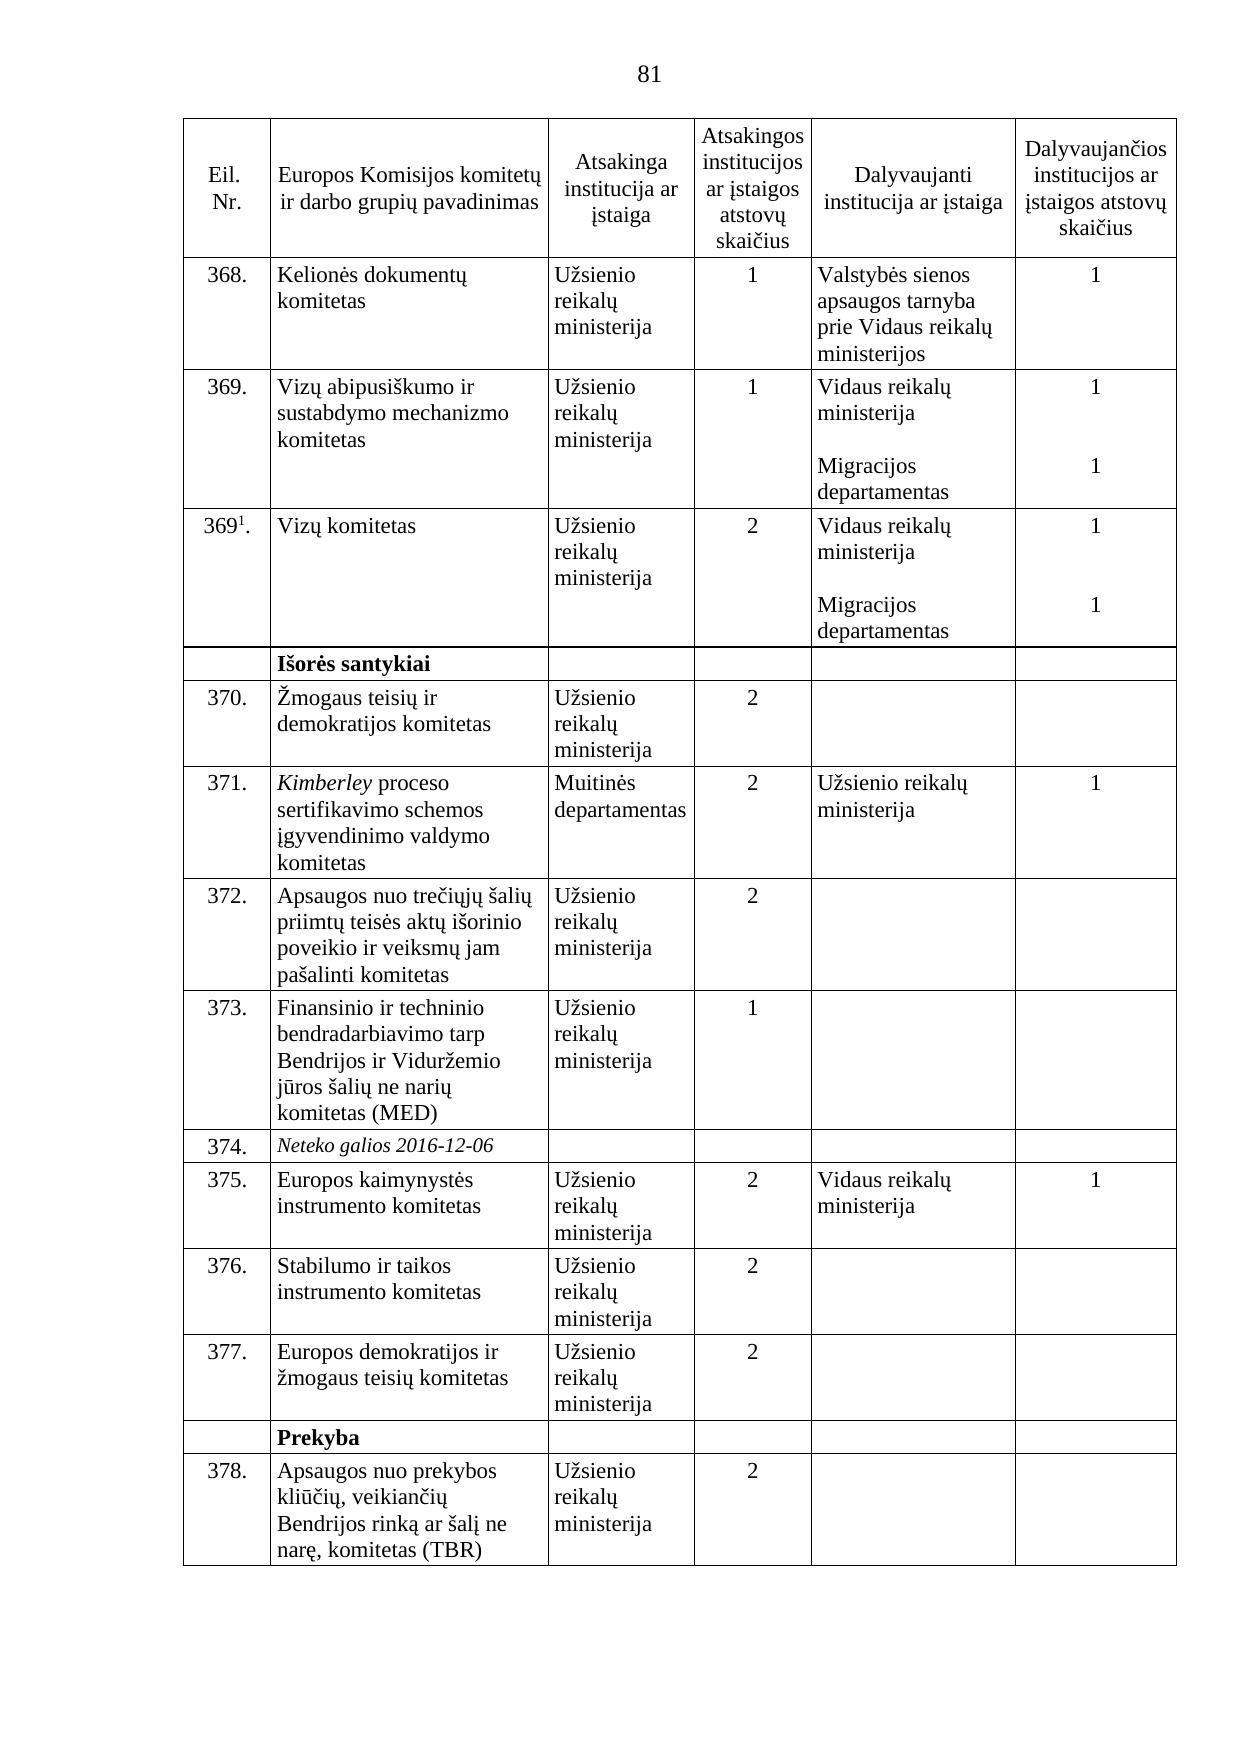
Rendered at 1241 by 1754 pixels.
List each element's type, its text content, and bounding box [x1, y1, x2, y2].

table_cell Apsaugos nuo trečiųjų šalių priimtų teisės aktų išorinio poveikio ir veiksmų jam pašalinti komitetas [271, 879, 548, 990]
table_cell [812, 1249, 1015, 1334]
table_cell [549, 1130, 694, 1162]
table_cell 371. [184, 767, 270, 878]
table_cell [1177, 1453, 1187, 1565]
table_cell [695, 1421, 811, 1453]
table_header [1177, 118, 1187, 257]
table_cell Europos demokratijos ir žmogaus teisių komitetas [271, 1335, 548, 1420]
table_cell 3691. [184, 509, 270, 646]
table_cell [1177, 990, 1187, 1129]
table_cell Užsienio reikalų ministerija [549, 1163, 694, 1248]
table_cell 1 [695, 991, 811, 1129]
table_cell Muitinės departamentas [549, 767, 694, 878]
table_cell 369. [184, 370, 270, 508]
table_cell 373. [184, 991, 270, 1129]
table_cell [1016, 1130, 1176, 1162]
table_cell [549, 648, 694, 679]
table_header Dalyvaujančios institucijos ar įstaigos atstovų skaičius [1016, 119, 1176, 257]
table_cell Valstybės sienos apsaugos tarnyba prie Vidaus reikalų ministerijos [812, 258, 1015, 369]
table_cell [1177, 878, 1187, 990]
table_cell 370. [184, 681, 270, 766]
table_cell Kelionės dokumentų komitetas [271, 258, 548, 369]
table_cell [549, 1421, 694, 1453]
table_header Dalyvaujanti institucija ar įstaiga [812, 119, 1015, 257]
table_cell [812, 1454, 1015, 1565]
table_cell Užsienio reikalų ministerija [549, 1454, 694, 1565]
table_cell 377. [184, 1335, 270, 1420]
table_cell 378. [184, 1454, 270, 1565]
table_cell Išorės santykiai [271, 648, 548, 679]
table_cell 375. [184, 1163, 270, 1248]
table_cell [1016, 648, 1176, 679]
table_cell 1 1 [1016, 370, 1176, 508]
table_cell Apsaugos nuo prekybos kliūčių, veikiančių Bendrijos rinką ar šalį ne narę, komitetas (TBR) [271, 1454, 548, 1565]
table_cell Žmogaus teisių ir demokratijos komitetas [271, 681, 548, 766]
table_cell 374. [184, 1130, 270, 1162]
table_cell [1177, 1248, 1187, 1334]
table_cell [812, 1421, 1015, 1453]
table_cell [812, 1130, 1015, 1162]
table_cell 376. [184, 1249, 270, 1334]
table_cell [1016, 1454, 1176, 1565]
table_cell Vidaus reikalų ministerija Migracijos departamentas [812, 509, 1015, 646]
table_cell Užsienio reikalų ministerija [549, 258, 694, 369]
table_cell Europos kaimynystės instrumento komitetas [271, 1163, 548, 1248]
table_cell Užsienio reikalų ministerija [549, 1335, 694, 1420]
table_cell [812, 879, 1015, 990]
table_header Atsakinga institucija ar įstaiga [549, 119, 694, 257]
table_header Eil. Nr. [184, 119, 270, 257]
table_cell [695, 648, 811, 679]
table_cell 372. [184, 879, 270, 990]
table_cell 1 [695, 370, 811, 508]
table_cell Neteko galios 2016-12-06 [271, 1130, 548, 1162]
table_cell Finansinio ir techninio bendradarbiavimo tarp Bendrijos ir Viduržemio jūros šalių ne narių komitetas (MED) [271, 991, 548, 1129]
table_cell [1016, 681, 1176, 766]
table_cell 1 [695, 258, 811, 369]
table_cell 2 [695, 681, 811, 766]
table_cell Vizų komitetas [271, 509, 548, 646]
table_cell 2 [695, 1163, 811, 1248]
table_cell [812, 1335, 1015, 1420]
table_header Atsakingos institucijos ar įstaigos atstovų skaičius [695, 119, 811, 257]
table_cell 2 [695, 1249, 811, 1334]
table_cell [812, 648, 1015, 679]
table_cell [1177, 1129, 1187, 1162]
table_cell [1016, 1249, 1176, 1334]
table_cell 2 [695, 879, 811, 990]
table_cell [1016, 879, 1176, 990]
table_cell [1177, 257, 1187, 369]
table_cell Stabilumo ir taikos instrumento komitetas [271, 1249, 548, 1334]
table_cell [1177, 1420, 1187, 1453]
table_cell Užsienio reikalų ministerija [549, 370, 694, 508]
table_cell Vidaus reikalų ministerija [812, 1163, 1015, 1248]
table_cell Prekyba [271, 1421, 548, 1453]
table_cell Kimberley proceso sertifikavimo schemos įgyvendinimo valdymo komitetas [271, 767, 548, 878]
table_cell Užsienio reikalų ministerija [549, 509, 694, 646]
table_cell Vizų abipusiškumo ir sustabdymo mechanizmo komitetas [271, 370, 548, 508]
table_cell 2 [695, 1335, 811, 1420]
table_cell [184, 648, 270, 679]
table_cell 368. [184, 258, 270, 369]
table_cell [1016, 991, 1176, 1129]
table_cell [1177, 646, 1187, 679]
table_cell 2 [695, 509, 811, 646]
table_header Europos Komisijos komitetų ir darbo grupių pavadinimas [271, 119, 548, 257]
table_cell [812, 991, 1015, 1129]
table_cell [1177, 1334, 1187, 1420]
table_cell [1177, 369, 1187, 508]
table_cell Užsienio reikalų ministerija [549, 1249, 694, 1334]
table_cell 1 [1016, 258, 1176, 369]
table_cell [1177, 1162, 1187, 1248]
table_cell 1 [1016, 1163, 1176, 1248]
table_cell [695, 1130, 811, 1162]
table_cell 2 [695, 1454, 811, 1565]
table_cell [1177, 508, 1187, 646]
table_cell [1016, 1421, 1176, 1453]
table_cell 1 [1016, 767, 1176, 878]
table_cell [812, 681, 1015, 766]
table_cell [184, 1421, 270, 1453]
table_cell [1016, 1335, 1176, 1420]
table_cell 1 1 [1016, 509, 1176, 646]
table_cell [1177, 766, 1187, 878]
table_cell Užsienio reikalų ministerija [549, 681, 694, 766]
table_cell Vidaus reikalų ministerija Migracijos departamentas [812, 370, 1015, 508]
table_cell Užsienio reikalų ministerija [812, 767, 1015, 878]
table_cell Užsienio reikalų ministerija [549, 879, 694, 990]
table_cell 2 [695, 767, 811, 878]
table_cell [1177, 680, 1187, 766]
table_cell Užsienio reikalų ministerija [549, 991, 694, 1129]
